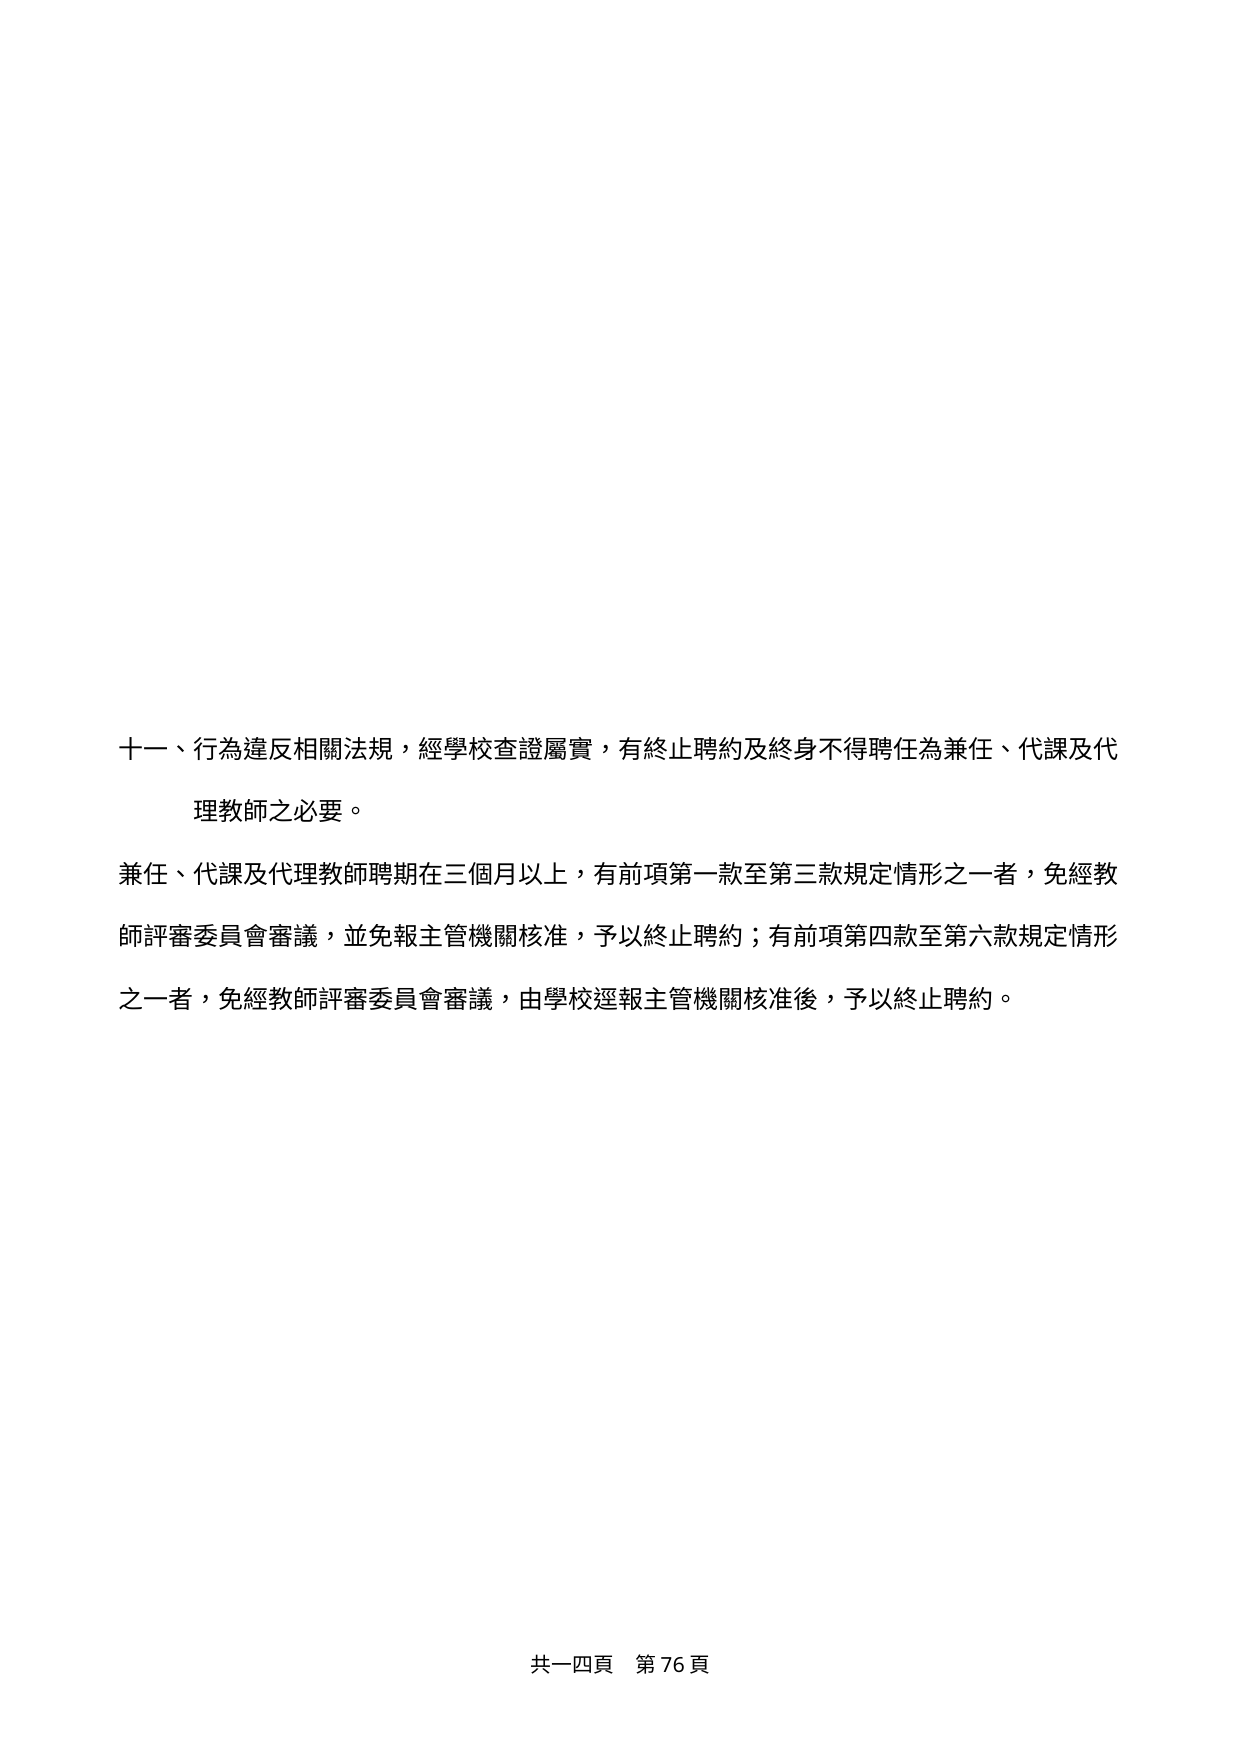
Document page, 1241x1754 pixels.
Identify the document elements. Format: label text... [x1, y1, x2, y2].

text 十一、行為違反相關法規，經學校查證屬實，有終止聘約及終身不得聘任為兼任、代課及代理教師之必要。 [118, 706, 1122, 831]
text 兼任、代課及代理教師聘期在三個月以上，有前項第一款至第三款規定情形之一者，免經教師評審委員會審議，並免報主管機關核准，予以終止聘約；有前項第四款至第六款規定情形之一者，免經教師評審委員會審議，由學校逕報主管機關核准後，予以終止聘約。 [118, 831, 1122, 1018]
